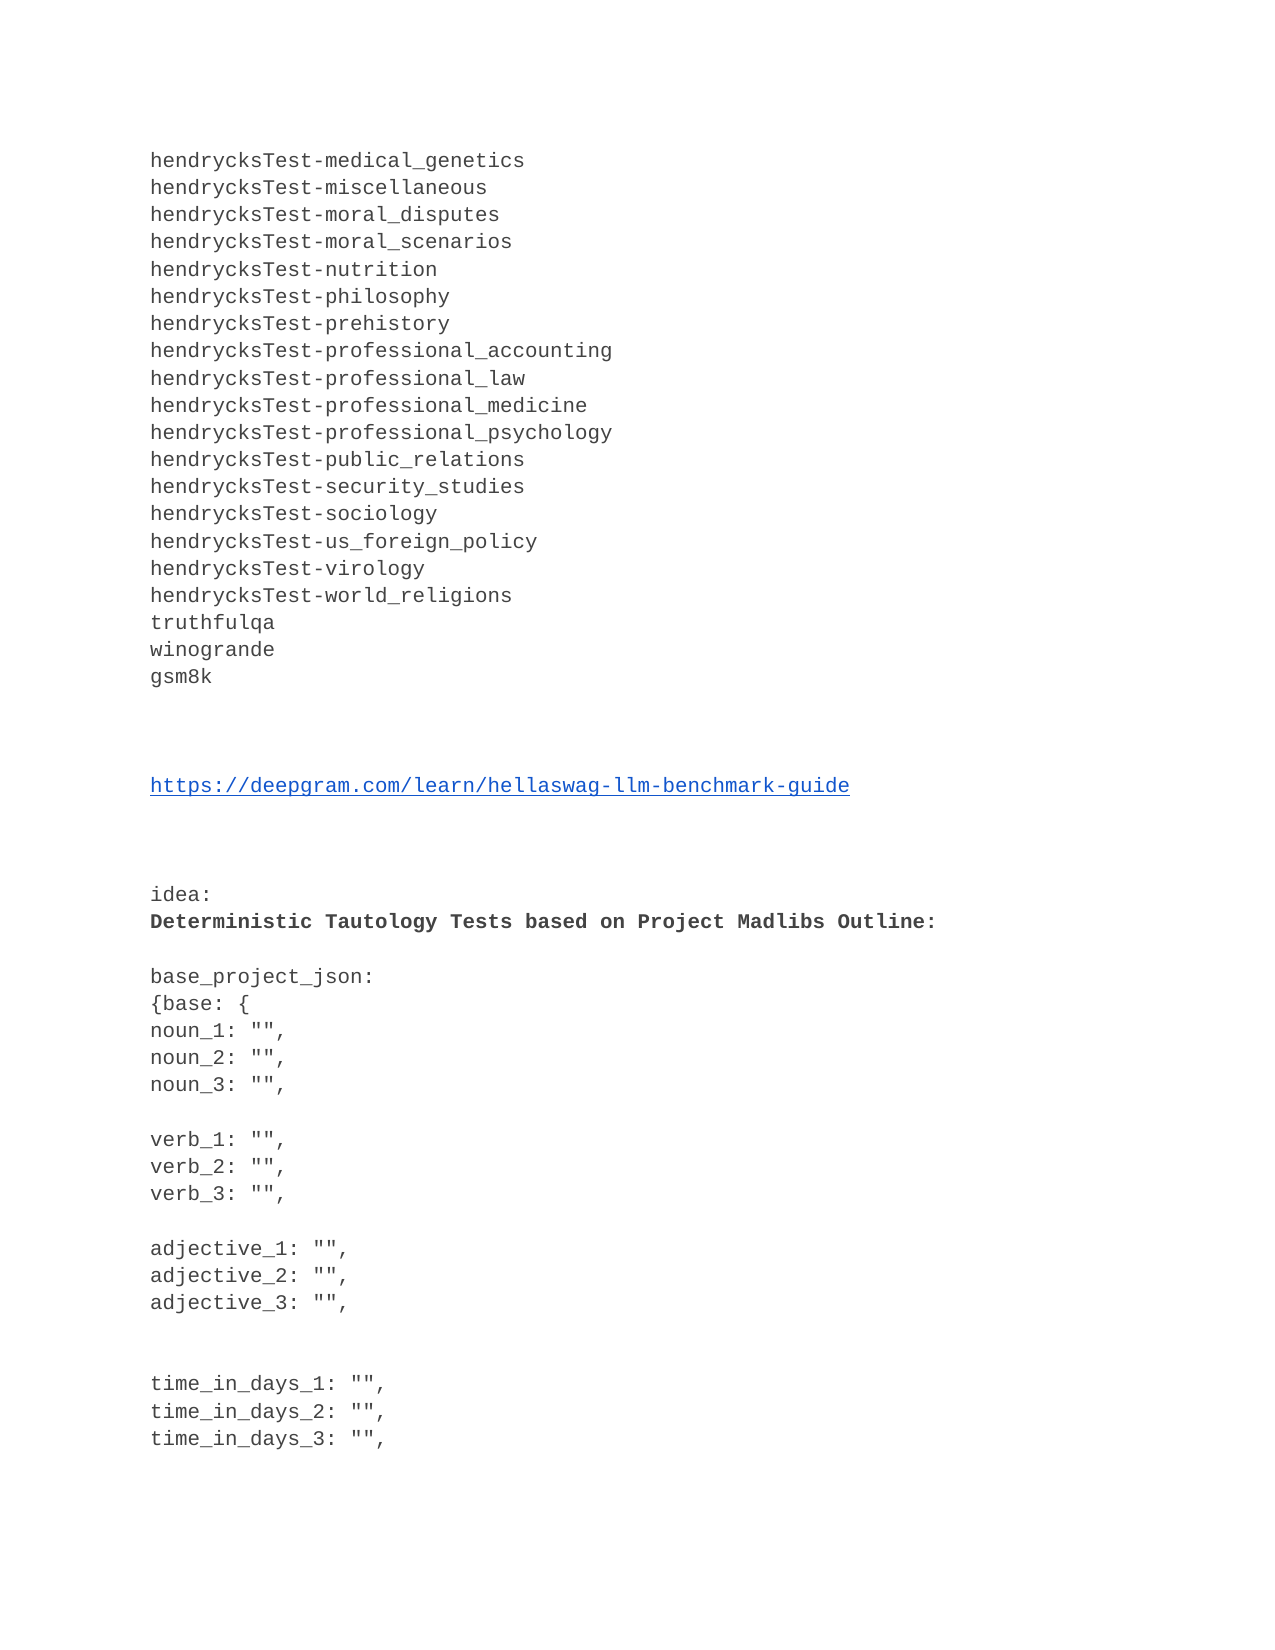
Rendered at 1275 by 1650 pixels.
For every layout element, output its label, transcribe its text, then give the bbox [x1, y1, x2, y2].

text hendrycksTest-professional_accounting [150, 340, 1125, 364]
text noun_2: "", [150, 1047, 1125, 1071]
text hendrycksTest-sociology [150, 503, 1125, 527]
text hendrycksTest-miscellaneous [150, 177, 1125, 201]
text winogrande [150, 639, 1125, 663]
text https://deepgram.com/learn/hellaswag-llm-benchmark-guide [150, 775, 1125, 799]
text truthfulqa [150, 612, 1125, 636]
text gsm8k [150, 667, 1125, 690]
text time_in_days_2: "", [150, 1401, 1125, 1424]
text hendrycksTest-public_relations [150, 449, 1125, 473]
text idea: [150, 884, 1125, 908]
text hendrycksTest-security_studies [150, 476, 1125, 500]
text verb_3: "", [150, 1183, 1125, 1207]
text hendrycksTest-moral_scenarios [150, 232, 1125, 255]
text time_in_days_1: "", [150, 1373, 1125, 1397]
text hendrycksTest-prehistory [150, 313, 1125, 337]
text verb_1: "", [150, 1129, 1125, 1152]
text base_project_json: [150, 966, 1125, 989]
text adjective_3: "", [150, 1292, 1125, 1316]
text hendrycksTest-professional_psychology [150, 422, 1125, 446]
text time_in_days_3: "", [150, 1428, 1125, 1451]
text {base: { [150, 993, 1125, 1016]
text hendrycksTest-virology [150, 558, 1125, 581]
text adjective_2: "", [150, 1265, 1125, 1288]
text hendrycksTest-professional_medicine [150, 395, 1125, 418]
text noun_1: "", [150, 1020, 1125, 1044]
text hendrycksTest-philosophy [150, 286, 1125, 309]
text hendrycksTest-professional_law [150, 367, 1125, 391]
text hendrycksTest-nutrition [150, 259, 1125, 282]
text hendrycksTest-world_religions [150, 585, 1125, 609]
text noun_3: "", [150, 1074, 1125, 1098]
text adjective_1: "", [150, 1237, 1125, 1261]
text verb_2: "", [150, 1156, 1125, 1179]
text hendrycksTest-moral_disputes [150, 204, 1125, 228]
text hendrycksTest-us_foreign_policy [150, 531, 1125, 554]
text hendrycksTest-medical_genetics [150, 150, 1125, 174]
text Deterministic Tautology Tests based on Project Madlibs Outline: [150, 911, 1125, 935]
